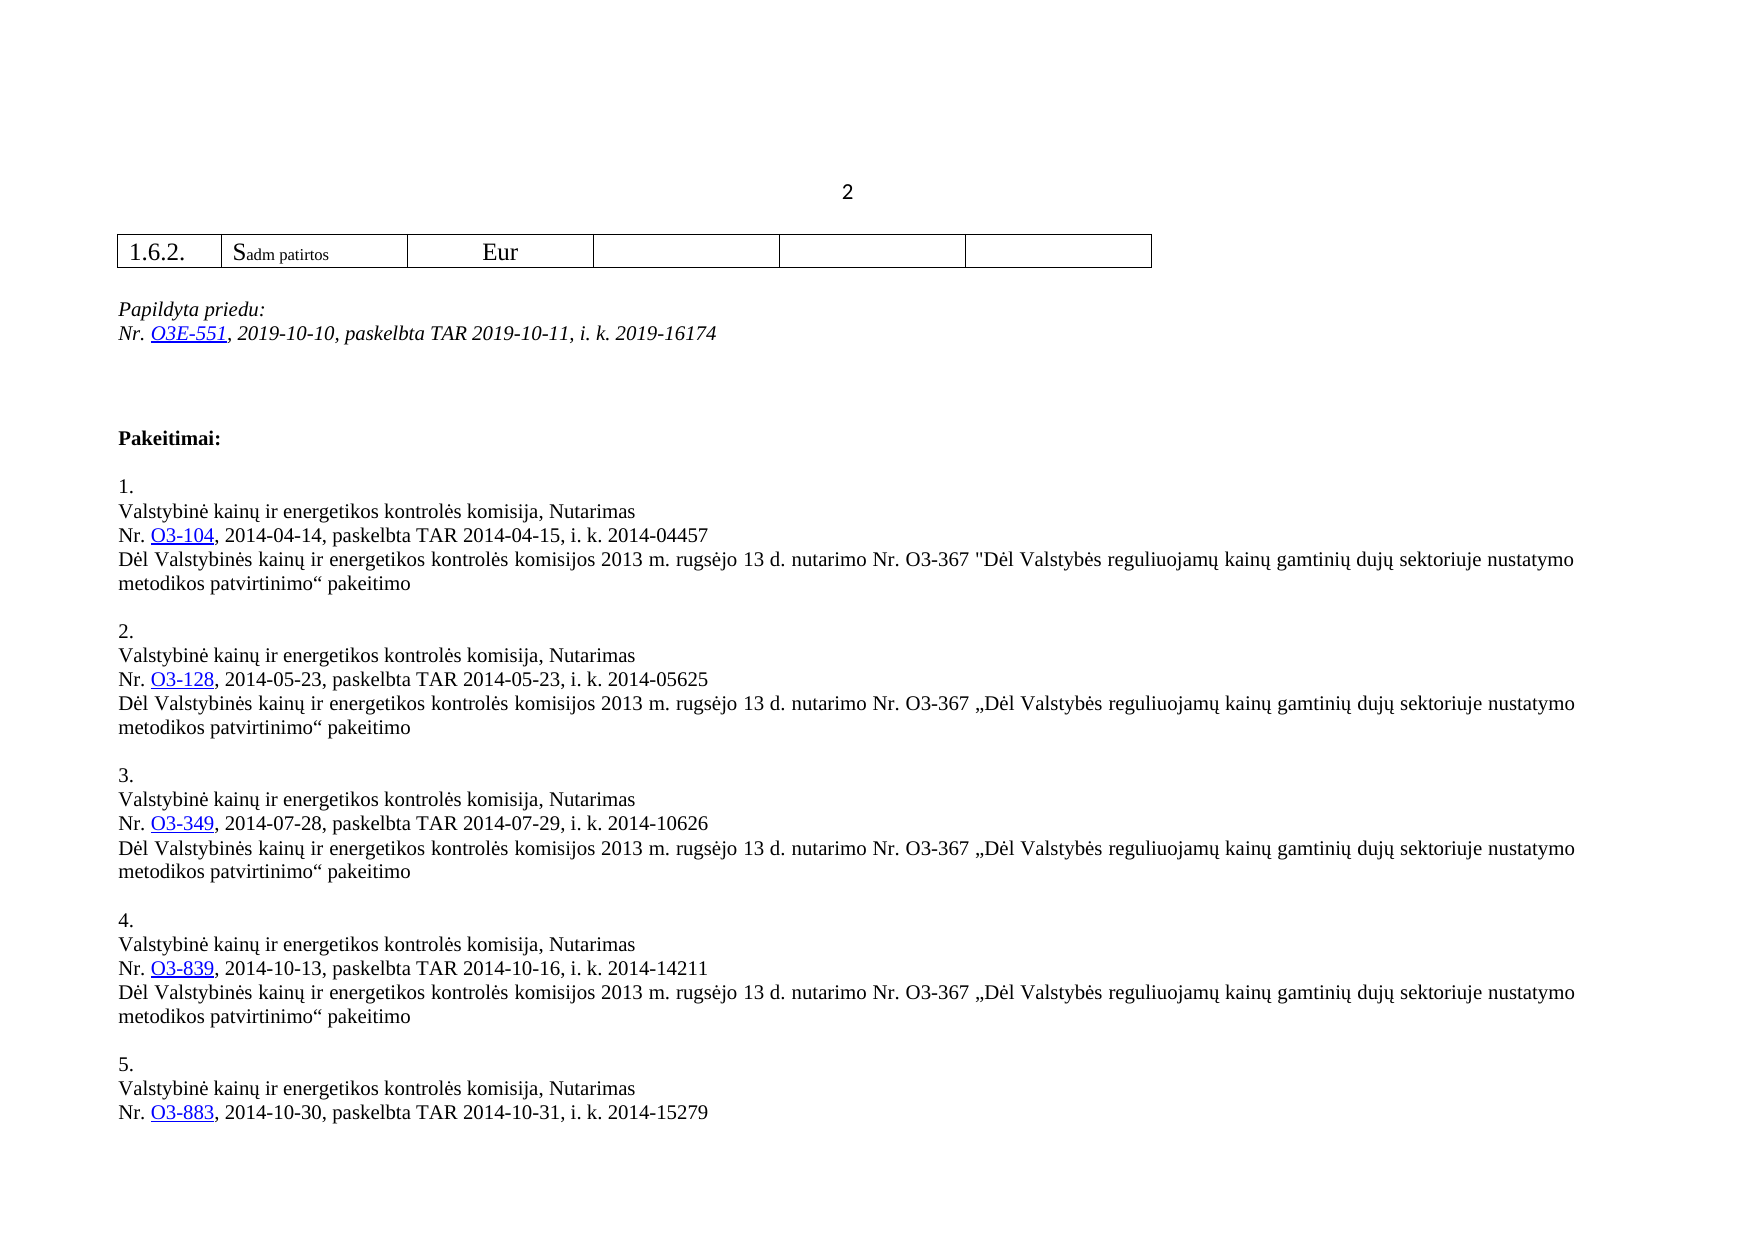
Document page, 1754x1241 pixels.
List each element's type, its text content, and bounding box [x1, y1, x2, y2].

text Valstybinė kainų ir energetikos kontrolės komisija, Nutarimas [118, 932, 1577, 956]
text Nr. O3-883, 2014-10-30, paskelbta TAR 2014-10-31, i. k. 2014-15279 [118, 1100, 1577, 1124]
table_cell 1.6.2. [118, 235, 221, 267]
table_cell [780, 235, 965, 267]
text Valstybinė kainų ir energetikos kontrolės komisija, Nutarimas [118, 1076, 1577, 1100]
text Valstybinė kainų ir energetikos kontrolės komisija, Nutarimas [118, 643, 1577, 667]
text Dėl Valstybinės kainų ir energetikos kontrolės komisijos 2013 m. rugsėjo 13 d. nutarimo Nr. O3-367 „Dėl Valstybės reguliuojamų kainų gamtinių dujų sektoriuje nustatymo metodikos patvirtinimo“ pakeitimo [118, 691, 1577, 739]
text 3. [118, 763, 1577, 787]
text Dėl Valstybinės kainų ir energetikos kontrolės komisijos 2013 m. rugsėjo 13 d. nutarimo Nr. O3-367 "Dėl Valstybės reguliuojamų kainų gamtinių dujų sektoriuje nustatymo metodikos patvirtinimo“ pakeitimo [118, 547, 1577, 595]
text 4. [118, 908, 1577, 932]
text Pakeitimai: [118, 426, 1577, 450]
text Valstybinė kainų ir energetikos kontrolės komisija, Nutarimas [118, 498, 1577, 523]
text Dėl Valstybinės kainų ir energetikos kontrolės komisijos 2013 m. rugsėjo 13 d. nutarimo Nr. O3-367 „Dėl Valstybės reguliuojamų kainų gamtinių dujų sektoriuje nustatymo metodikos patvirtinimo“ pakeitimo [118, 980, 1577, 1028]
text 5. [118, 1052, 1577, 1076]
text Nr. O3-104, 2014-04-14, paskelbta TAR 2014-04-15, i. k. 2014-04457 [118, 523, 1577, 547]
text Nr. O3-839, 2014-10-13, paskelbta TAR 2014-10-16, i. k. 2014-14211 [118, 956, 1577, 980]
text Valstybinė kainų ir energetikos kontrolės komisija, Nutarimas [118, 787, 1577, 811]
text Nr. O3-128, 2014-05-23, paskelbta TAR 2014-05-23, i. k. 2014-05625 [118, 667, 1577, 691]
text Dėl Valstybinės kainų ir energetikos kontrolės komisijos 2013 m. rugsėjo 13 d. nutarimo Nr. O3-367 „Dėl Valstybės reguliuojamų kainų gamtinių dujų sektoriuje nustatymo metodikos patvirtinimo“ pakeitimo [118, 835, 1577, 883]
text 2. [118, 619, 1577, 643]
text Papildyta priedu: [118, 297, 1577, 321]
table_cell Eur [408, 235, 593, 267]
text 1. [118, 474, 1577, 498]
table_cell [594, 235, 779, 267]
text Nr. O3-349, 2014-07-28, paskelbta TAR 2014-07-29, i. k. 2014-10626 [118, 811, 1577, 835]
text Nr. O3E-551, 2019-10-10, paskelbta TAR 2019-10-11, i. k. 2019-16174 [118, 321, 1577, 345]
table_cell [966, 235, 1151, 267]
table_cell Sadm patirtos [222, 235, 407, 267]
